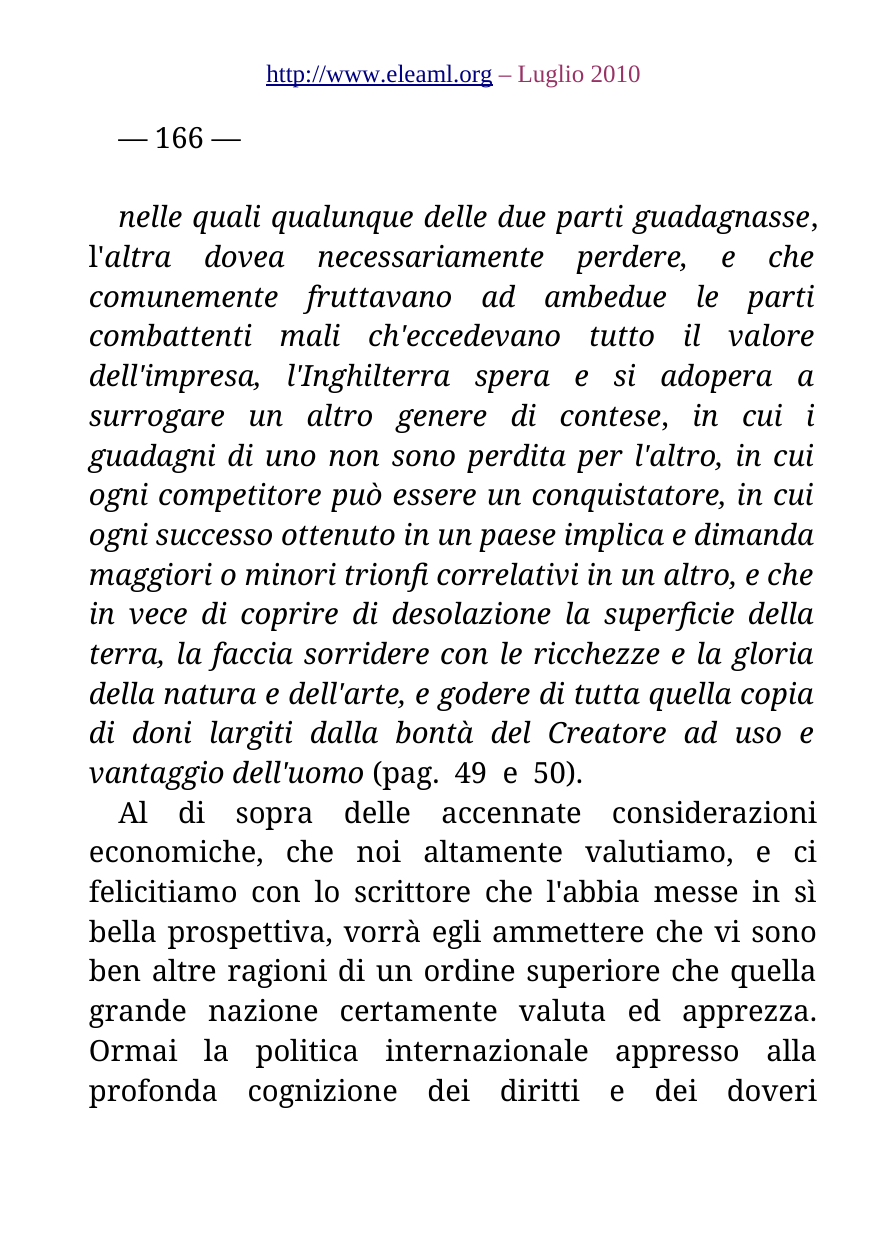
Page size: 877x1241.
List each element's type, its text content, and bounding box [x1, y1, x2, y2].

text — 166 — [89, 117, 818, 157]
text Al di sopra delle accennate considerazioni economiche, che noi altamente valutiamo, e ci felicitiamo con lo scrittore che l'abbia messe in sì bella prospettiva, vorrà egli ammettere che vi sono ben altre ragioni di un ordine superiore che quella grande nazione certamente valuta ed apprezza. Ormai la politica internazionale appresso alla profonda cognizione dei diritti e dei doveri [89, 792, 818, 1109]
text nelle quali qualunque delle due parti guadagnasse, l'altra dovea necessariamente perdere, e che comunemente fruttavano ad ambedue le parti combattenti mali ch'eccedevano tutto il valore dell'impresa, l'Inghilterra spera e si adopera a surrogare un altro genere di contese, in cui i guadagni di uno non sono perdita per l'altro, in cui ogni competitore può essere un conquistatore, in cui ogni successo ottenuto in un paese implica e dimanda maggiori o minori trionfi correlativi in un altro, e che in vece di coprire di desolazione la superficie della terra, la faccia sorridere con le ricchezze e la gloria della natura e dell'arte, e godere di tutta quella copia di doni largiti dalla bontà del Creatore ad uso e vantaggio dell'uomo (pag. 49 e 50). [89, 197, 818, 792]
